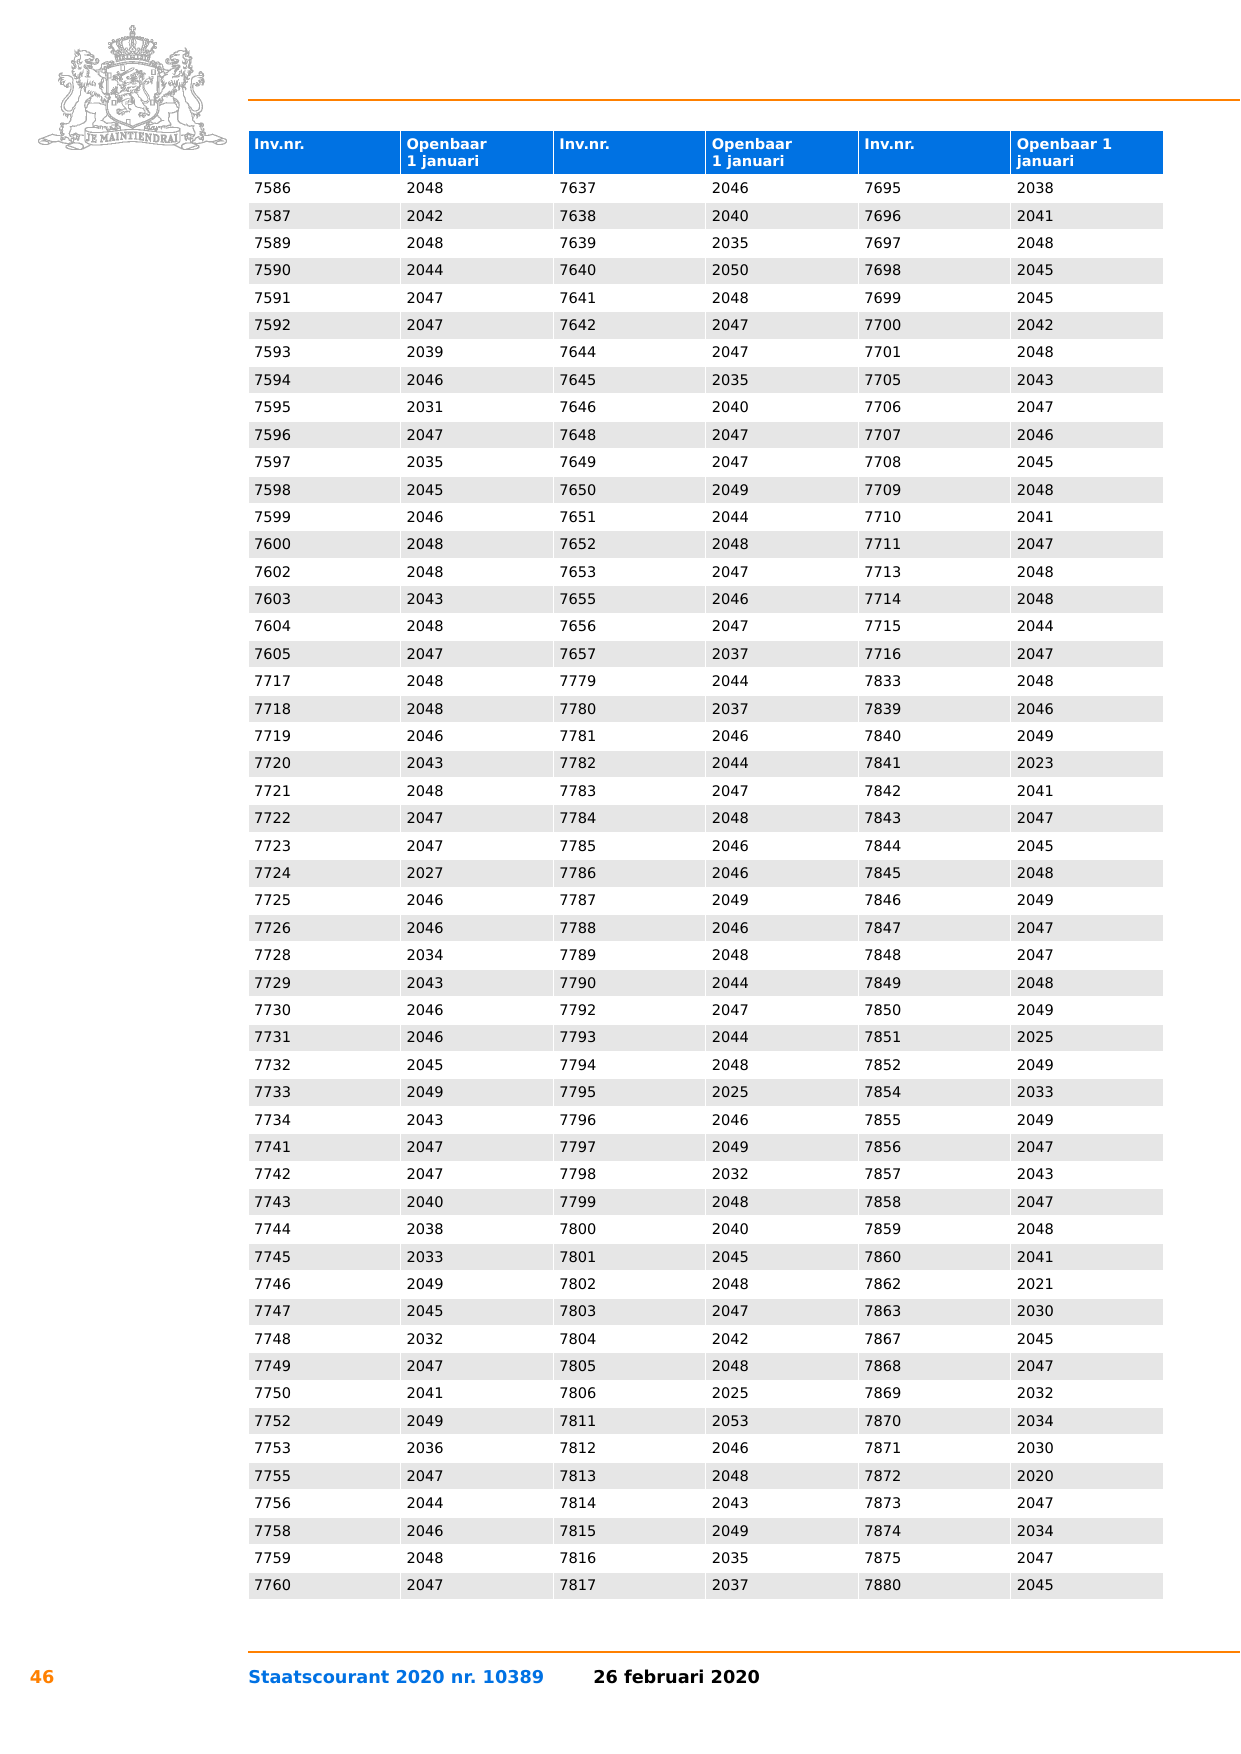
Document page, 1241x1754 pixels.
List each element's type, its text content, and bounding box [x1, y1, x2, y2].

table_cell 2047 [706, 312, 858, 339]
table_cell 7785 [554, 833, 705, 859]
table_cell 2047 [1011, 805, 1163, 832]
table_cell 2047 [706, 1299, 858, 1325]
table_cell 7699 [859, 285, 1010, 311]
table_cell 7604 [249, 614, 400, 640]
table_cell 7860 [859, 1244, 1010, 1270]
table_cell 2048 [706, 1463, 858, 1489]
table_cell 2035 [706, 1545, 858, 1571]
table_cell 2047 [1011, 395, 1163, 421]
table_cell 7814 [554, 1490, 705, 1517]
table_cell 7744 [249, 1216, 400, 1243]
table_cell 7603 [249, 586, 400, 613]
table_cell 7880 [859, 1573, 1010, 1599]
table_cell 2027 [401, 860, 553, 887]
table_cell 2046 [401, 997, 553, 1023]
table_cell 2031 [401, 395, 553, 421]
table_cell 7863 [859, 1299, 1010, 1325]
table_cell 2044 [401, 1490, 553, 1517]
table_cell 2047 [401, 312, 553, 339]
table_cell 2037 [706, 641, 858, 667]
table_cell 7756 [249, 1490, 400, 1517]
table_cell 2038 [1011, 175, 1163, 202]
table_cell 2043 [706, 1490, 858, 1517]
table_cell 2047 [706, 614, 858, 640]
table_cell 2044 [1011, 614, 1163, 640]
table_cell 2048 [401, 778, 553, 804]
table_cell 7644 [554, 340, 705, 366]
table_cell 2048 [706, 1353, 858, 1380]
table_cell 2045 [401, 1052, 553, 1078]
table_cell 2048 [706, 805, 858, 832]
table_cell 7817 [554, 1573, 705, 1599]
table_cell 2043 [401, 751, 553, 777]
table_cell 7874 [859, 1518, 1010, 1544]
table_cell 7811 [554, 1408, 705, 1434]
table_cell 2049 [1011, 1107, 1163, 1133]
table_cell 2046 [706, 1107, 858, 1133]
table_cell 2045 [1011, 258, 1163, 284]
table_cell 2050 [706, 258, 858, 284]
table_cell 2047 [401, 285, 553, 311]
table_cell 7648 [554, 422, 705, 448]
table_cell 2048 [706, 1271, 858, 1297]
table_cell 2045 [401, 477, 553, 503]
table_cell 2037 [706, 1573, 858, 1599]
table_header Openbaar 1 januari [401, 131, 553, 174]
table_cell 2047 [1011, 915, 1163, 941]
table_cell 2047 [1011, 1134, 1163, 1161]
table_cell 7719 [249, 723, 400, 749]
table_cell 2025 [706, 1079, 858, 1106]
table_cell 2047 [1011, 641, 1163, 667]
table_cell 2048 [706, 1189, 858, 1215]
table_cell 7717 [249, 669, 400, 695]
table_cell 7873 [859, 1490, 1010, 1517]
table_cell 2044 [706, 669, 858, 695]
table_cell 2040 [401, 1189, 553, 1215]
table_cell 2040 [706, 203, 858, 229]
table_header Inv.nr. [554, 131, 705, 174]
table_cell 7788 [554, 915, 705, 941]
table_cell 7784 [554, 805, 705, 832]
table_cell 7650 [554, 477, 705, 503]
table_cell 7812 [554, 1436, 705, 1462]
table_cell 2047 [401, 422, 553, 448]
table_cell 7596 [249, 422, 400, 448]
table_cell 7750 [249, 1381, 400, 1407]
table_cell 2049 [706, 1134, 858, 1161]
table_cell 7728 [249, 943, 400, 969]
table_cell 2047 [706, 422, 858, 448]
table_cell 2047 [1011, 1353, 1163, 1380]
table_cell 7697 [859, 230, 1010, 256]
table_cell 2043 [401, 586, 553, 613]
table_cell 7852 [859, 1052, 1010, 1078]
table_cell 2045 [1011, 449, 1163, 476]
table_cell 2041 [1011, 504, 1163, 530]
table_cell 2032 [401, 1326, 553, 1352]
table_cell 2045 [706, 1244, 858, 1270]
table_cell 2046 [401, 504, 553, 530]
table_cell 2048 [1011, 586, 1163, 613]
table_cell 2046 [401, 915, 553, 941]
table_cell 2045 [1011, 833, 1163, 859]
table_cell 7711 [859, 531, 1010, 558]
table_cell 2020 [1011, 1463, 1163, 1489]
table_cell 2047 [1011, 531, 1163, 558]
table_cell 7787 [554, 888, 705, 914]
table_cell 2036 [401, 1436, 553, 1462]
table_cell 7638 [554, 203, 705, 229]
table_cell 7722 [249, 805, 400, 832]
table_cell 2049 [706, 477, 858, 503]
table_cell 2047 [401, 1162, 553, 1188]
table_cell 7855 [859, 1107, 1010, 1133]
table_cell 7844 [859, 833, 1010, 859]
table_cell 7718 [249, 696, 400, 722]
table_cell 7862 [859, 1271, 1010, 1297]
table_cell 2046 [706, 915, 858, 941]
table_cell 7713 [859, 559, 1010, 585]
table_cell 2046 [706, 1436, 858, 1462]
table_cell 7743 [249, 1189, 400, 1215]
table_cell 7605 [249, 641, 400, 667]
table_cell 2032 [706, 1162, 858, 1188]
table_cell 2047 [401, 1134, 553, 1161]
table_cell 7747 [249, 1299, 400, 1325]
table_cell 2048 [1011, 1216, 1163, 1243]
table_cell 2034 [401, 943, 553, 969]
table_cell 7753 [249, 1436, 400, 1462]
table_cell 2042 [1011, 312, 1163, 339]
table_cell 7656 [554, 614, 705, 640]
table_cell 7871 [859, 1436, 1010, 1462]
table_cell 2043 [1011, 1162, 1163, 1188]
table_cell 2049 [1011, 888, 1163, 914]
table_cell 2047 [401, 1463, 553, 1489]
table_cell 2040 [706, 395, 858, 421]
table_cell 7841 [859, 751, 1010, 777]
table_cell 7709 [859, 477, 1010, 503]
table_cell 7741 [249, 1134, 400, 1161]
table_header Openbaar 1 januari [706, 131, 858, 174]
table_cell 7793 [554, 1025, 705, 1051]
table_cell 7759 [249, 1545, 400, 1571]
table_cell 2039 [401, 340, 553, 366]
table_cell 7600 [249, 531, 400, 558]
table_cell 2048 [1011, 559, 1163, 585]
table_cell 7795 [554, 1079, 705, 1106]
table_cell 2030 [1011, 1436, 1163, 1462]
table_cell 2048 [1011, 230, 1163, 256]
table_cell 2032 [1011, 1381, 1163, 1407]
table_cell 7642 [554, 312, 705, 339]
table_cell 2049 [1011, 997, 1163, 1023]
table_cell 7801 [554, 1244, 705, 1270]
table_cell 2040 [706, 1216, 858, 1243]
table_cell 7637 [554, 175, 705, 202]
table_cell 2047 [401, 1573, 553, 1599]
table_cell 7805 [554, 1353, 705, 1380]
table_cell 7854 [859, 1079, 1010, 1106]
table_cell 7839 [859, 696, 1010, 722]
table_cell 7725 [249, 888, 400, 914]
table_cell 7706 [859, 395, 1010, 421]
table_cell 2049 [706, 1518, 858, 1544]
table_cell 7707 [859, 422, 1010, 448]
table_cell 7590 [249, 258, 400, 284]
table_cell 2049 [1011, 1052, 1163, 1078]
table_cell 2047 [706, 559, 858, 585]
table_cell 7842 [859, 778, 1010, 804]
table_cell 2035 [401, 449, 553, 476]
table_cell 7655 [554, 586, 705, 613]
table_cell 2021 [1011, 1271, 1163, 1297]
table_cell 2048 [1011, 477, 1163, 503]
table_cell 2041 [1011, 1244, 1163, 1270]
table_cell 2047 [1011, 1490, 1163, 1517]
table_cell 2053 [706, 1408, 858, 1434]
table_cell 2048 [706, 285, 858, 311]
table_cell 7746 [249, 1271, 400, 1297]
table_cell 2041 [1011, 778, 1163, 804]
table_cell 7869 [859, 1381, 1010, 1407]
table_cell 7859 [859, 1216, 1010, 1243]
table_cell 7804 [554, 1326, 705, 1352]
table_cell 7734 [249, 1107, 400, 1133]
table_cell 7813 [554, 1463, 705, 1489]
table_cell 7745 [249, 1244, 400, 1270]
table_cell 7833 [859, 669, 1010, 695]
table_cell 7641 [554, 285, 705, 311]
table_cell 7780 [554, 696, 705, 722]
table_cell 2044 [706, 751, 858, 777]
table_cell 2047 [1011, 943, 1163, 969]
table_cell 7653 [554, 559, 705, 585]
table_cell 2048 [706, 1052, 858, 1078]
table_cell 7593 [249, 340, 400, 366]
table_cell 7645 [554, 367, 705, 393]
table_cell 7857 [859, 1162, 1010, 1188]
table_cell 7848 [859, 943, 1010, 969]
table_cell 7803 [554, 1299, 705, 1325]
table_cell 2047 [401, 833, 553, 859]
table_cell 2045 [1011, 1326, 1163, 1352]
table_cell 2048 [706, 943, 858, 969]
table_cell 7815 [554, 1518, 705, 1544]
table_cell 2046 [706, 586, 858, 613]
table_cell 7792 [554, 997, 705, 1023]
table_cell 7714 [859, 586, 1010, 613]
table_cell 7602 [249, 559, 400, 585]
table_cell 2047 [401, 1353, 553, 1380]
table_cell 2044 [706, 1025, 858, 1051]
table_cell 7716 [859, 641, 1010, 667]
table_cell 2048 [401, 669, 553, 695]
table_cell 7779 [554, 669, 705, 695]
table_cell 2047 [706, 778, 858, 804]
table_cell 2047 [1011, 1189, 1163, 1215]
table_cell 2035 [706, 230, 858, 256]
table_cell 2033 [401, 1244, 553, 1270]
table_cell 2043 [401, 970, 553, 996]
table_cell 7729 [249, 970, 400, 996]
table_cell 2037 [706, 696, 858, 722]
table_header Inv.nr. [859, 131, 1010, 174]
table_cell 7649 [554, 449, 705, 476]
table_cell 2025 [1011, 1025, 1163, 1051]
table_cell 7742 [249, 1162, 400, 1188]
table_cell 2048 [401, 559, 553, 585]
table_cell 2049 [1011, 723, 1163, 749]
table_cell 7730 [249, 997, 400, 1023]
table_cell 7870 [859, 1408, 1010, 1434]
table_cell 2034 [1011, 1518, 1163, 1544]
table_cell 2034 [1011, 1408, 1163, 1434]
table_cell 7843 [859, 805, 1010, 832]
table_cell 7794 [554, 1052, 705, 1078]
table_cell 7858 [859, 1189, 1010, 1215]
table_cell 7639 [554, 230, 705, 256]
table_cell 7589 [249, 230, 400, 256]
table_cell 2046 [401, 1518, 553, 1544]
table_cell 7720 [249, 751, 400, 777]
table_cell 7786 [554, 860, 705, 887]
table_cell 7849 [859, 970, 1010, 996]
table_cell 2048 [1011, 669, 1163, 695]
table_cell 7732 [249, 1052, 400, 1078]
table_cell 2046 [706, 833, 858, 859]
table_cell 7591 [249, 285, 400, 311]
table_cell 7701 [859, 340, 1010, 366]
table_cell 7696 [859, 203, 1010, 229]
table_cell 2046 [401, 1025, 553, 1051]
table_cell 2047 [706, 449, 858, 476]
table_cell 2045 [1011, 1573, 1163, 1599]
table_cell 2043 [1011, 367, 1163, 393]
table_cell 7789 [554, 943, 705, 969]
table_cell 2046 [1011, 422, 1163, 448]
table_cell 2048 [706, 531, 858, 558]
table_cell 7850 [859, 997, 1010, 1023]
table_cell 7710 [859, 504, 1010, 530]
table_cell 2048 [401, 531, 553, 558]
table_cell 7651 [554, 504, 705, 530]
table_cell 7724 [249, 860, 400, 887]
table_cell 7806 [554, 1381, 705, 1407]
table_cell 7594 [249, 367, 400, 393]
table_cell 2045 [1011, 285, 1163, 311]
table_cell 7586 [249, 175, 400, 202]
table_cell 2041 [401, 1381, 553, 1407]
table_cell 2044 [401, 258, 553, 284]
picture [38, 25, 227, 150]
table_cell 2043 [401, 1107, 553, 1133]
table_cell 7856 [859, 1134, 1010, 1161]
table_cell 7840 [859, 723, 1010, 749]
table_cell 7755 [249, 1463, 400, 1489]
table_cell 7715 [859, 614, 1010, 640]
table_cell 7587 [249, 203, 400, 229]
table_cell 2047 [706, 340, 858, 366]
table_cell 7733 [249, 1079, 400, 1106]
table_cell 2048 [401, 614, 553, 640]
table_cell 7657 [554, 641, 705, 667]
table_cell 2038 [401, 1216, 553, 1243]
table_cell 7723 [249, 833, 400, 859]
table_cell 7872 [859, 1463, 1010, 1489]
table_cell 7798 [554, 1162, 705, 1188]
table_cell 7847 [859, 915, 1010, 941]
table_cell 7790 [554, 970, 705, 996]
table_cell 7752 [249, 1408, 400, 1434]
table_cell 7875 [859, 1545, 1010, 1571]
table_cell 7797 [554, 1134, 705, 1161]
table_cell 7868 [859, 1353, 1010, 1380]
table_cell 7597 [249, 449, 400, 476]
table_cell 2044 [706, 504, 858, 530]
table_cell 7748 [249, 1326, 400, 1352]
table_cell 2046 [706, 723, 858, 749]
table_cell 2047 [1011, 1545, 1163, 1571]
table_cell 2048 [1011, 860, 1163, 887]
table_cell 2046 [1011, 696, 1163, 722]
table_cell 2030 [1011, 1299, 1163, 1325]
table_cell 7731 [249, 1025, 400, 1051]
table_cell 2047 [401, 641, 553, 667]
table_cell 2042 [401, 203, 553, 229]
table_cell 7698 [859, 258, 1010, 284]
table_cell 7851 [859, 1025, 1010, 1051]
table_cell 7708 [859, 449, 1010, 476]
table_cell 7845 [859, 860, 1010, 887]
table_cell 2046 [706, 860, 858, 887]
table_cell 7652 [554, 531, 705, 558]
table_cell 2048 [401, 175, 553, 202]
table_cell 2049 [706, 888, 858, 914]
table_cell 2048 [1011, 340, 1163, 366]
table_cell 2049 [401, 1408, 553, 1434]
table_cell 7592 [249, 312, 400, 339]
table_cell 7782 [554, 751, 705, 777]
table_cell 7726 [249, 915, 400, 941]
table_cell 7802 [554, 1271, 705, 1297]
table_cell 2044 [706, 970, 858, 996]
table_cell 7695 [859, 175, 1010, 202]
table_cell 2045 [401, 1299, 553, 1325]
table_cell 7783 [554, 778, 705, 804]
table_cell 7846 [859, 888, 1010, 914]
table_cell 7799 [554, 1189, 705, 1215]
table_header Openbaar 1 januari [1011, 131, 1163, 174]
table_cell 2048 [401, 230, 553, 256]
table_cell 7758 [249, 1518, 400, 1544]
table_cell 7646 [554, 395, 705, 421]
table_cell 7598 [249, 477, 400, 503]
table_cell 2048 [1011, 970, 1163, 996]
table_cell 7705 [859, 367, 1010, 393]
table_cell 2046 [401, 888, 553, 914]
table_cell 2023 [1011, 751, 1163, 777]
table_cell 2049 [401, 1079, 553, 1106]
table_cell 7796 [554, 1107, 705, 1133]
table_cell 2048 [401, 696, 553, 722]
table_cell 2046 [706, 175, 858, 202]
table_cell 7749 [249, 1353, 400, 1380]
table_cell 2041 [1011, 203, 1163, 229]
table_cell 7721 [249, 778, 400, 804]
table_cell 7781 [554, 723, 705, 749]
table_cell 2042 [706, 1326, 858, 1352]
table_cell 7760 [249, 1573, 400, 1599]
table_cell 7800 [554, 1216, 705, 1243]
table_cell 7595 [249, 395, 400, 421]
table_cell 2048 [401, 1545, 553, 1571]
table_cell 2033 [1011, 1079, 1163, 1106]
table_cell 2047 [401, 805, 553, 832]
table_cell 2047 [706, 997, 858, 1023]
table_cell 7599 [249, 504, 400, 530]
table_cell 2046 [401, 723, 553, 749]
table_cell 2025 [706, 1381, 858, 1407]
table_cell 2049 [401, 1271, 553, 1297]
table_cell 7867 [859, 1326, 1010, 1352]
table_header Inv.nr. [249, 131, 400, 174]
table_cell 7700 [859, 312, 1010, 339]
table_cell 7640 [554, 258, 705, 284]
table_cell 7816 [554, 1545, 705, 1571]
table_cell 2035 [706, 367, 858, 393]
table_cell 2046 [401, 367, 553, 393]
